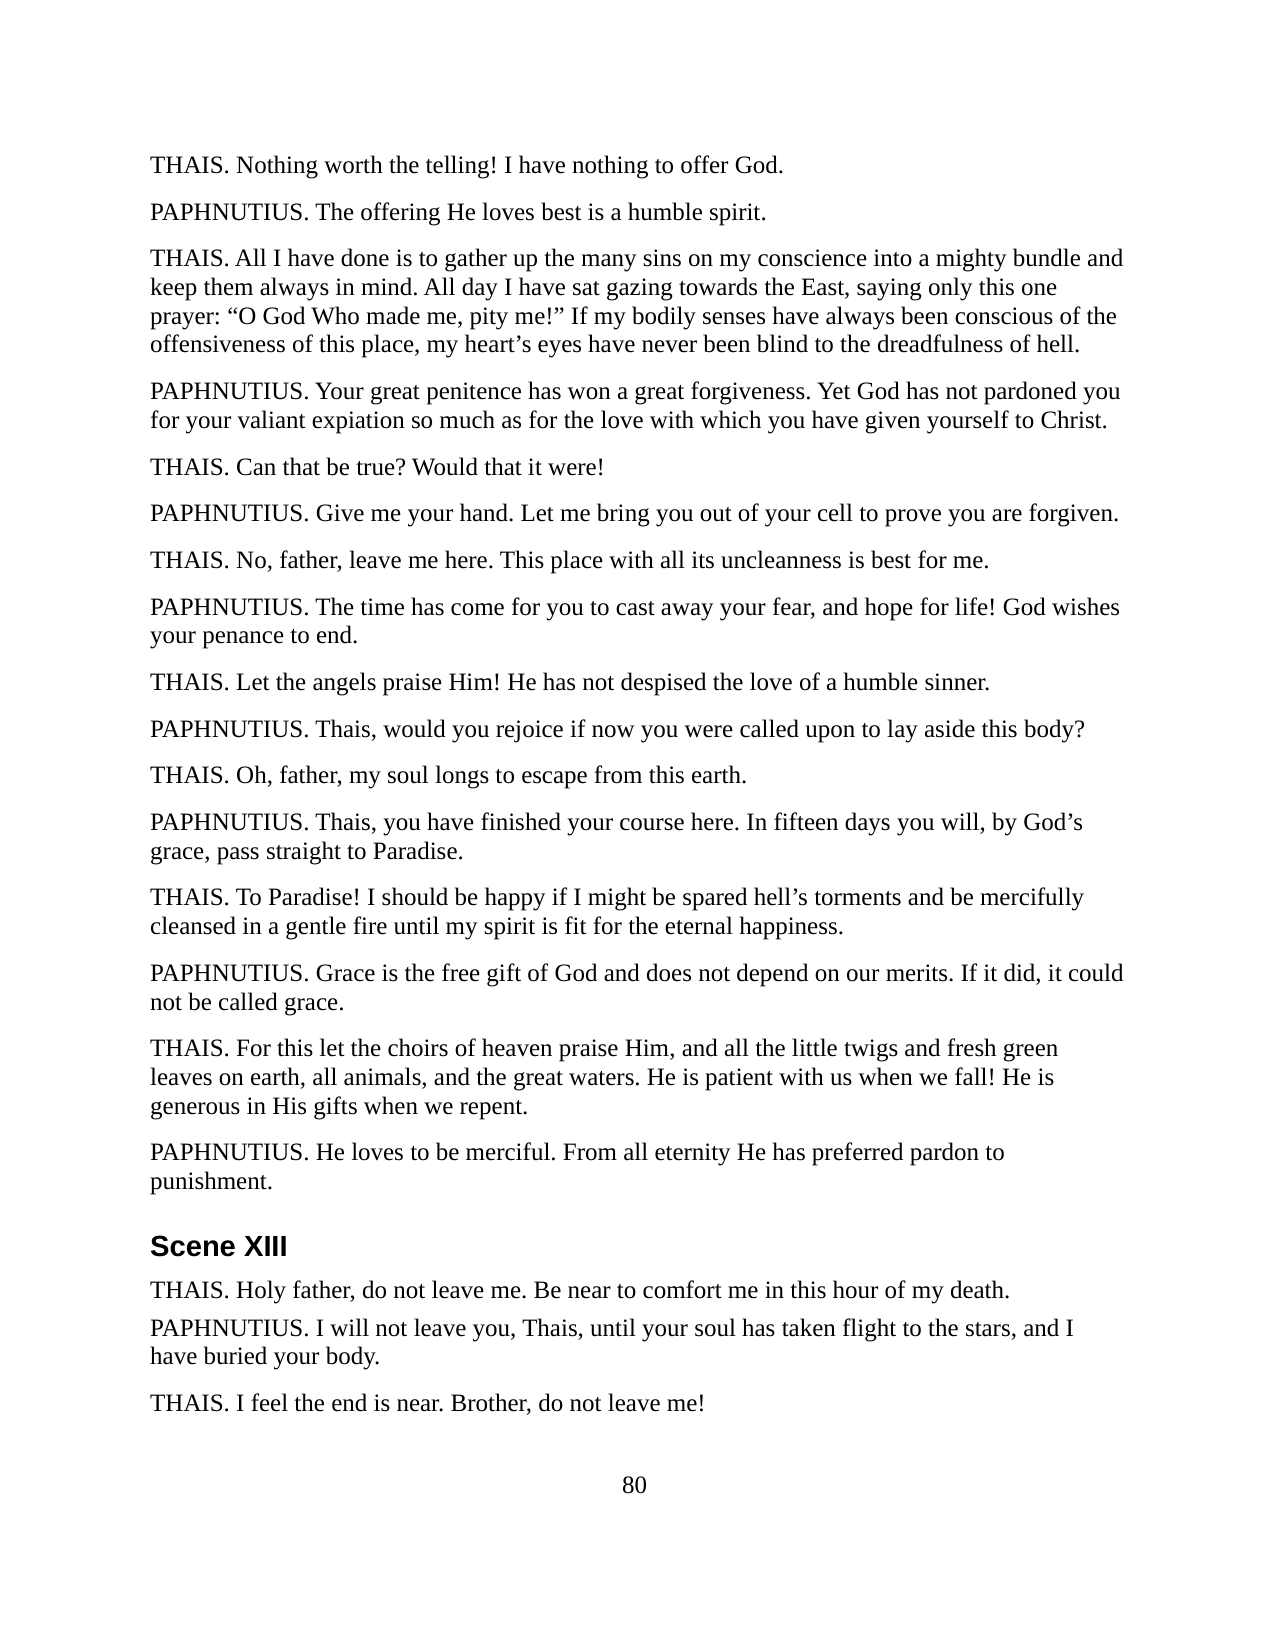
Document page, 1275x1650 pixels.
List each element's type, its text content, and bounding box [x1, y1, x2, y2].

subtitle Scene XIII [150, 1229, 1125, 1262]
text THAIS. Holy father, do not leave me. Be near to comfort me in this hour of my death. [150, 1275, 1125, 1304]
text PAPHNUTIUS. The time has come for you to cast away your fear, and hope for life! God wishes your penance to end. [150, 592, 1125, 649]
text PAPHNUTIUS. Grace is the free gift of God and does not depend on our merits. If it did, it could not be called grace. [150, 958, 1125, 1015]
text PAPHNUTIUS. Give me your hand. Let me bring you out of your cell to prove you are forgiven. [150, 498, 1125, 527]
text PAPHNUTIUS. He loves to be merciful. From all eternity He has preferred pardon to punishment. [150, 1137, 1125, 1195]
text THAIS. Oh, father, my soul longs to escape from this earth. [150, 760, 1125, 789]
text THAIS. I feel the end is near. Brother, do not leave me! [150, 1388, 1125, 1417]
text PAPHNUTIUS. Your great penitence has won a great forgiveness. Yet God has not pardoned you for your valiant expiation so much as for the love with which you have given yourself to Christ. [150, 376, 1125, 434]
text THAIS. No, father, leave me here. This place with all its uncleanness is best for me. [150, 545, 1125, 574]
text THAIS. For this let the choirs of heaven praise Him, and all the little twigs and fresh green leaves on earth, all animals, and the great waters. He is patient with us when we fall! He is generous in His gifts when we repent. [150, 1033, 1125, 1119]
text THAIS. All I have done is to gather up the many sins on my conscience into a mighty bundle and keep them always in mind. All day I have sat gazing towards the East, saying only this one prayer: “O God Who made me, pity me!” If my bodily senses have always been conscious of the offensiveness of this place, my heart’s eyes have never been blind to the dreadfulness of hell. [150, 243, 1125, 358]
text THAIS. To Paradise! I should be happy if I might be spared hell’s torments and be mercifully cleansed in a gentle fire until my spirit is fit for the eternal happiness. [150, 882, 1125, 940]
text THAIS. Can that be true? Would that it were! [150, 452, 1125, 480]
text PAPHNUTIUS. The offering He loves best is a humble spirit. [150, 197, 1125, 225]
text THAIS. Let the angels praise Him! He has not despised the love of a humble sinner. [150, 667, 1125, 696]
text PAPHNUTIUS. I will not leave you, Thais, until your soul has taken flight to the stars, and I have buried your body. [150, 1313, 1125, 1370]
text PAPHNUTIUS. Thais, you have finished your course here. In fifteen days you will, by God’s grace, pass straight to Paradise. [150, 807, 1125, 864]
text THAIS. Nothing worth the telling! I have nothing to offer God. [150, 150, 1125, 179]
text PAPHNUTIUS. Thais, would you rejoice if now you were called upon to lay aside this body? [150, 714, 1125, 742]
